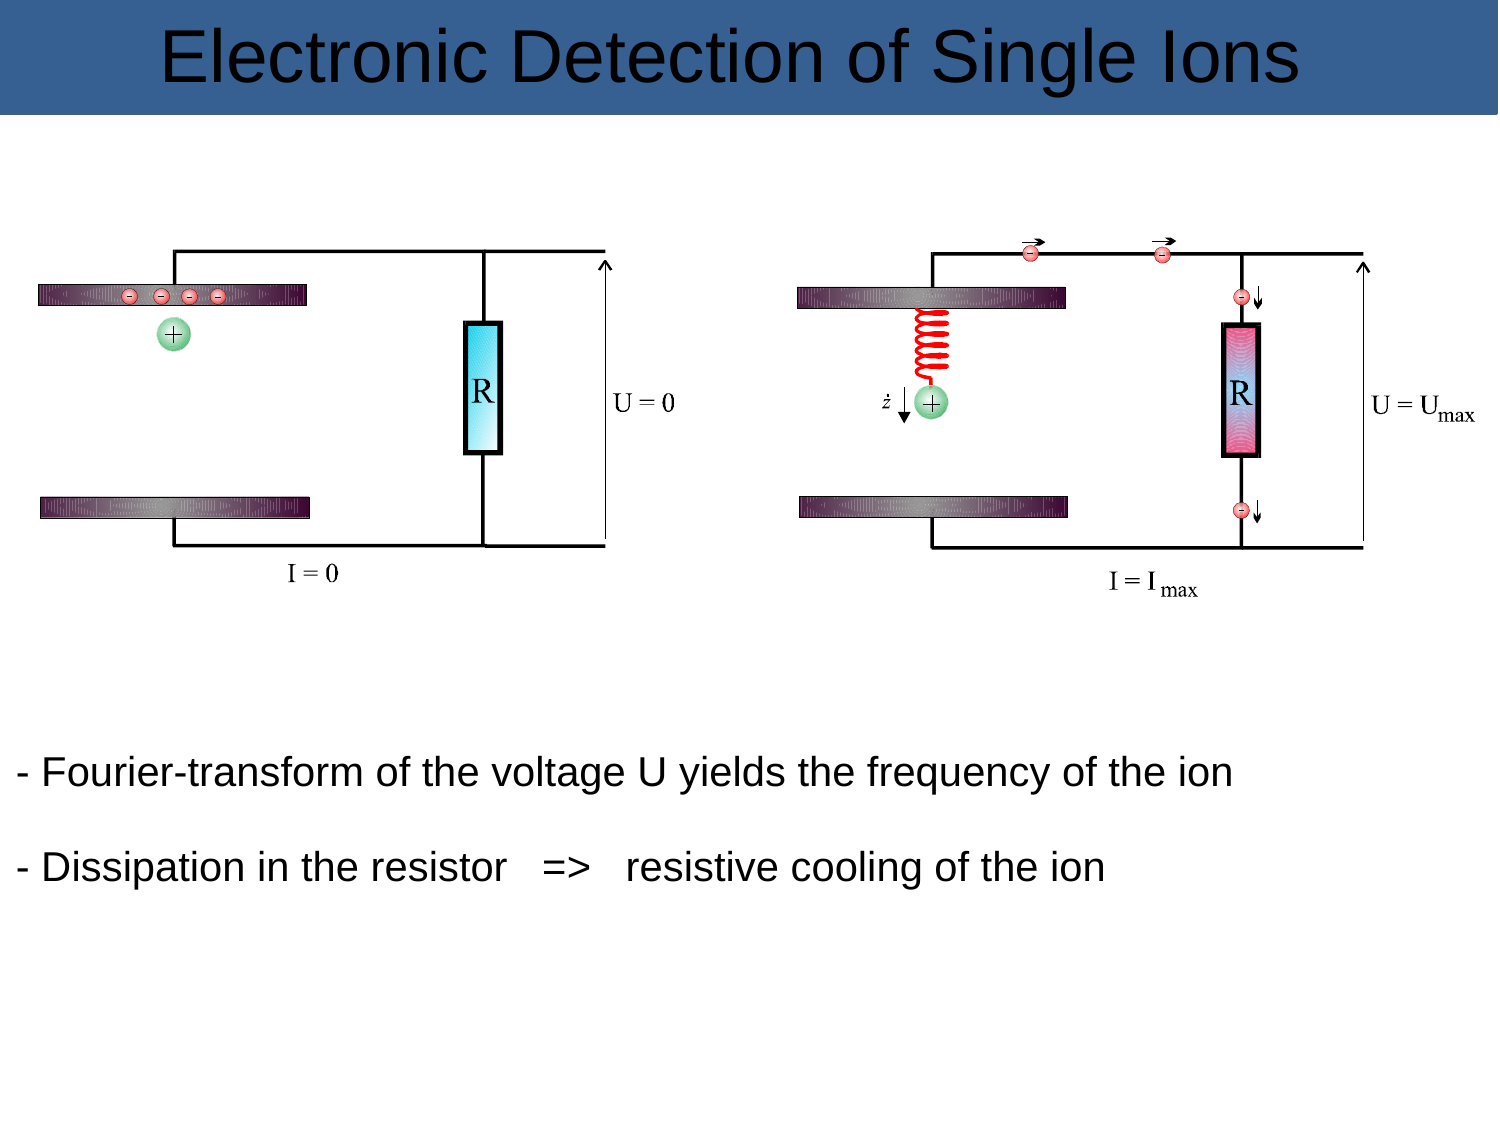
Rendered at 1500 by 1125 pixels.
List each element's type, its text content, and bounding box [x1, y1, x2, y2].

picture [37, 237, 1476, 597]
text_box - Fourier-transform of the voltage U yields the frequency of the ion - Dissipation in the resistor => resistive cooling of the ion [1, 737, 1250, 898]
text_box Electronic Detection of Single Ions [144, 0, 1317, 106]
